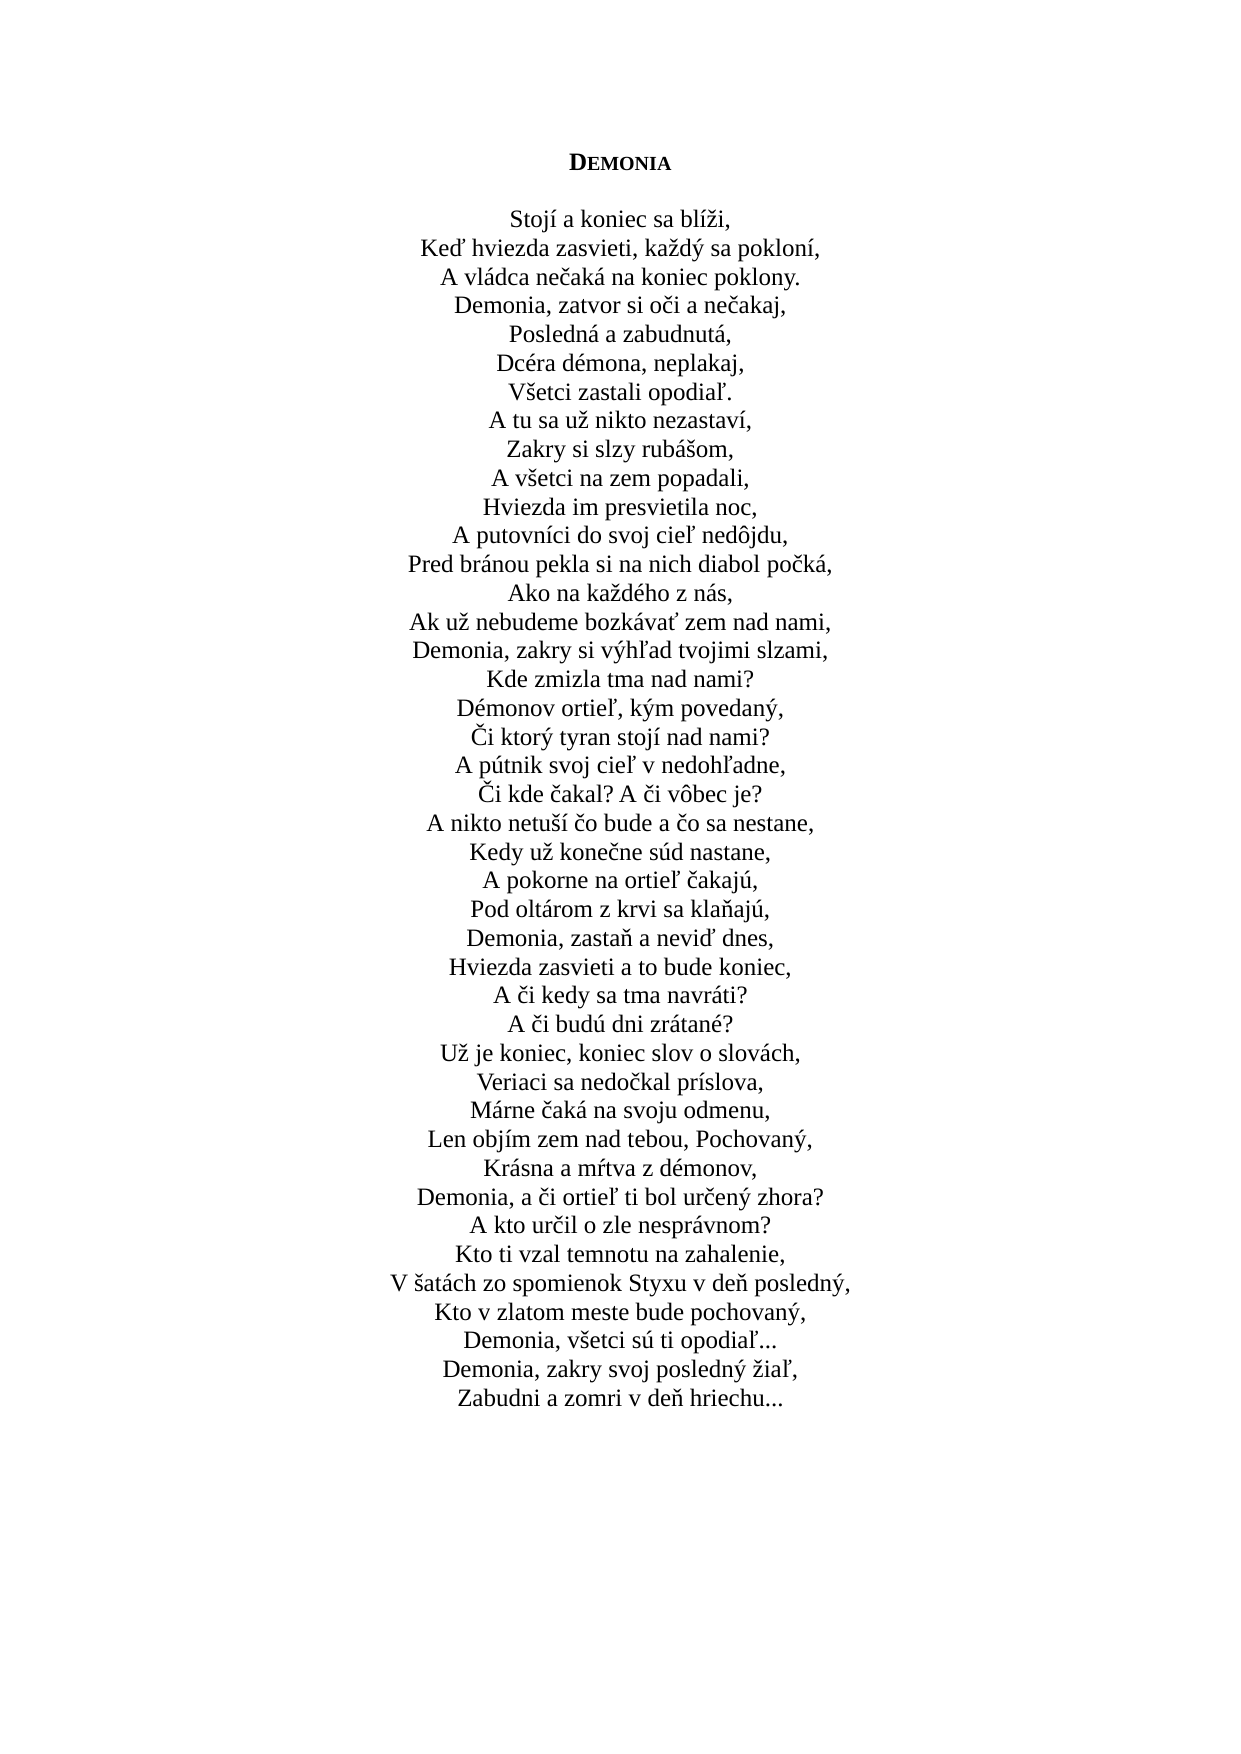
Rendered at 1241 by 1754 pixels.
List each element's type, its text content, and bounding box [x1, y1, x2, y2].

text Pod oltárom z krvi sa klaňajú, [118, 894, 1122, 923]
text A či kedy sa tma navráti? [118, 981, 1122, 1009]
text A či budú dni zrátané? [118, 1009, 1122, 1038]
text A nikto netuší čo bude a čo sa nestane, [118, 808, 1122, 837]
text Demonia, zastaň a neviď dnes, [118, 923, 1122, 952]
text Posledná a zabudnutá, [118, 319, 1122, 348]
text Kedy už konečne súd nastane, [118, 837, 1122, 866]
text Ako na každého z nás, [118, 578, 1122, 607]
text Pred bránou pekla si na nich diabol počká, [118, 549, 1122, 578]
text Hviezda im presvietila noc, [118, 492, 1122, 521]
text Dcéra démona, neplakaj, [118, 348, 1122, 377]
text Demonia, a či ortieľ ti bol určený zhora? [118, 1182, 1122, 1211]
text V šatách zo spomienok Styxu v deň posledný, [118, 1268, 1122, 1297]
text Veriaci sa nedočkal príslova, [118, 1067, 1122, 1096]
text A pútnik svoj cieľ v nedohľadne, [118, 751, 1122, 779]
text Krásna a mŕtva z démonov, [118, 1153, 1122, 1182]
text Zakry si slzy rubášom, [118, 434, 1122, 463]
text A vládca nečaká na koniec poklony. [118, 262, 1122, 291]
text Kto v zlatom meste bude pochovaný, [118, 1297, 1122, 1326]
text A tu sa už nikto nezastaví, [118, 406, 1122, 434]
text A všetci na zem popadali, [118, 463, 1122, 492]
text Len objím zem nad tebou, Pochovaný, [118, 1124, 1122, 1153]
text Či kde čakal? A či vôbec je? [118, 779, 1122, 808]
text Ak už nebudeme bozkávať zem nad nami, [118, 607, 1122, 636]
text Stojí a koniec sa blíži, [118, 204, 1122, 233]
text Keď hviezda zasvieti, každý sa pokloní, [118, 233, 1122, 262]
text Demonia, zatvor si oči a nečakaj, [118, 291, 1122, 319]
text A putovníci do svoj cieľ nedôjdu, [118, 521, 1122, 549]
text Či ktorý tyran stojí nad nami? [118, 722, 1122, 751]
text Márne čaká na svoju odmenu, [118, 1096, 1122, 1124]
text Demonia, všetci sú ti opodiaľ... [118, 1326, 1122, 1354]
text A pokorne na ortieľ čakajú, [118, 866, 1122, 894]
text Kde zmizla tma nad nami? [118, 664, 1122, 693]
text Hviezda zasvieti a to bude koniec, [118, 952, 1122, 981]
text Demonia, zakry si výhľad tvojimi slzami, [118, 636, 1122, 664]
text Démonov ortieľ, kým povedaný, [118, 693, 1122, 722]
text Zabudni a zomri v deň hriechu... [118, 1383, 1122, 1412]
text Demonia, zakry svoj posledný žiaľ, [118, 1354, 1122, 1383]
text Všetci zastali opodiaľ. [118, 377, 1122, 406]
text Demonia [118, 147, 1122, 176]
text A kto určil o zle nesprávnom? [118, 1211, 1122, 1239]
text Kto ti vzal temnotu na zahalenie, [118, 1239, 1122, 1268]
text Už je koniec, koniec slov o slovách, [118, 1038, 1122, 1067]
